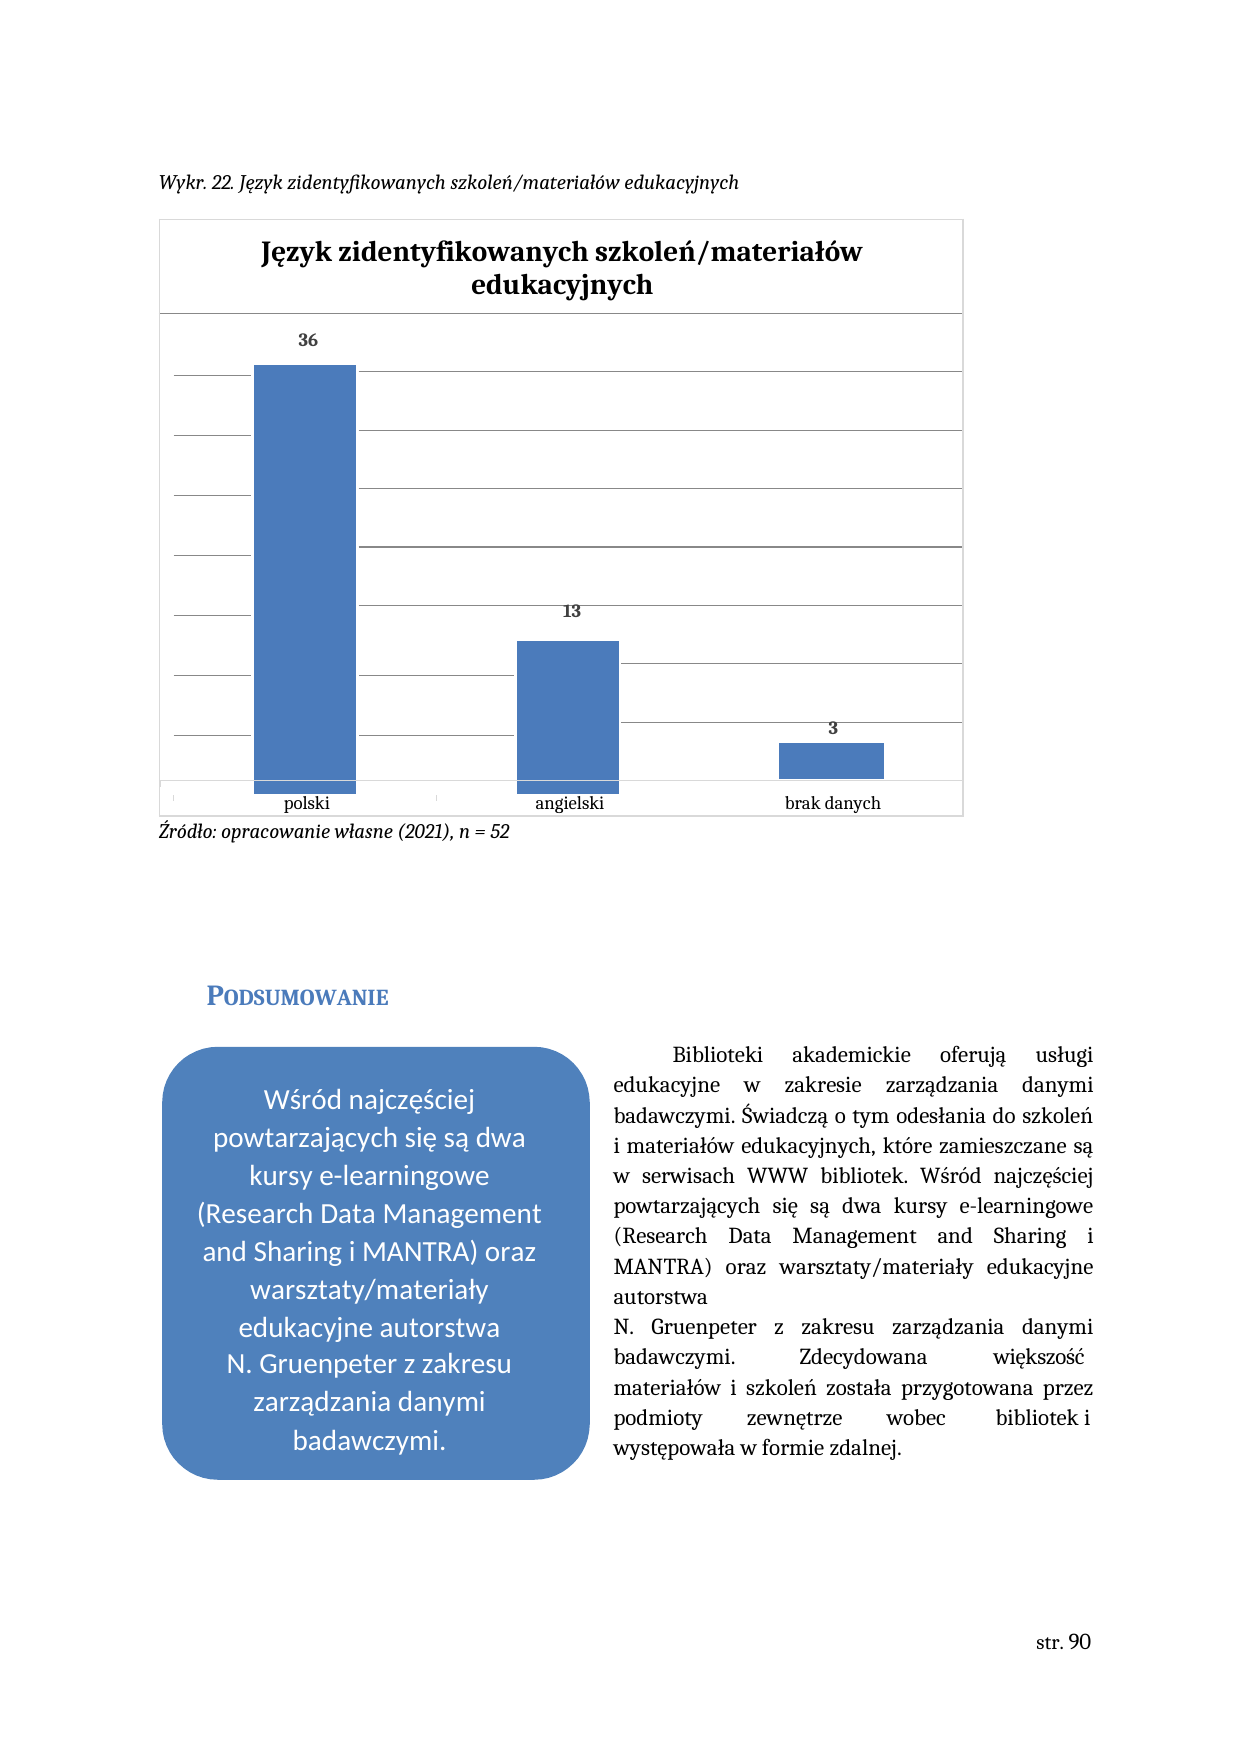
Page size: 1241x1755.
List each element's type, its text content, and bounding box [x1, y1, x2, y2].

table_cell polski angielski brak danych [160, 781, 962, 815]
table_cell [359, 548, 962, 605]
table_cell [359, 314, 962, 371]
subtitle PODSUMOWANIE [206, 979, 1111, 1012]
table_header Język zidentyfikowanych szkoleń/materiałów edukacyjnych [160, 220, 962, 313]
table_cell [359, 431, 962, 488]
table_cell [622, 664, 962, 722]
table_cell 36 [160, 314, 358, 780]
table_cell [359, 489, 962, 546]
table_cell 3 [622, 723, 962, 780]
text Biblioteki akademickie oferują usługi edukacyjne w zakresie zarządzania danymi badawczymi. Świadczą o tym odesłania do szkoleń i materiałów edukacyjnych, które zamieszczane są w serwisach WWW bibliotek. Wśród najczęściej powtarzających się są dwa kursy e-learningowe (Research Data Management and Sharing i MANTRA) oraz warsztaty/materiały edukacyjne autorstwa [613, 1042, 1094, 1310]
table_cell [359, 372, 962, 430]
text N. Gruenpeter z zakresu zarządzania danymi badawczymi. Zdecydowana większość materiałów i szkoleń została przygotowana przez podmioty zewnętrze wobec bibliotek i występowała w formie zdalnej. [613, 1314, 1094, 1461]
table_cell [621, 606, 962, 663]
text Źródło: opracowanie własne (2021), n = 52 [159, 820, 1111, 844]
table_cell 13 [359, 606, 621, 675]
text Wykr. 22. Język zidentyfikowanych szkoleń/materiałów edukacyjnych [159, 171, 1111, 194]
table_cell [359, 736, 514, 780]
table_cell [359, 676, 514, 735]
